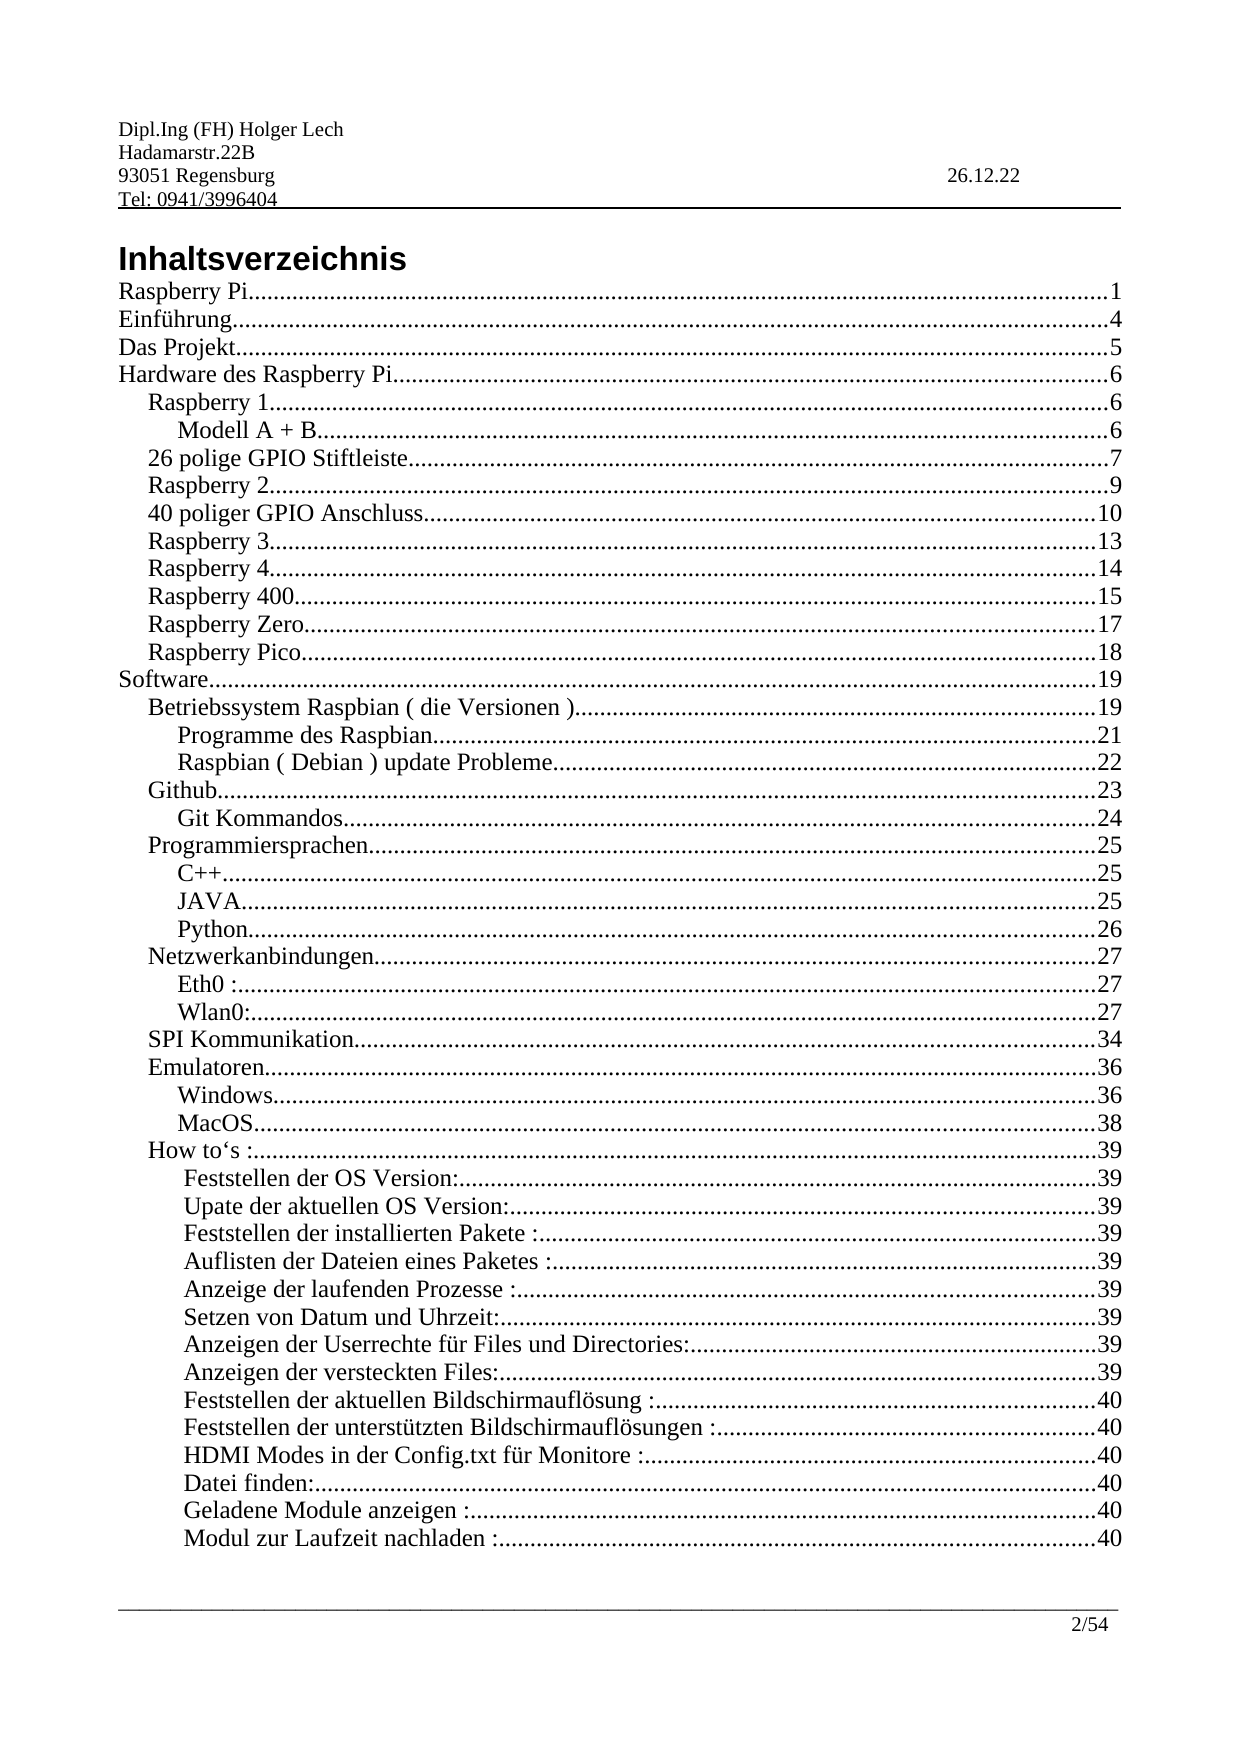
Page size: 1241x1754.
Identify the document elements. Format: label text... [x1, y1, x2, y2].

text Wlan0: 27 [177, 998, 1122, 1026]
text Das Projekt 5 [118, 333, 1122, 361]
text Netzwerkanbindungen 27 [148, 942, 1122, 970]
text Eth0 : 27 [177, 970, 1122, 998]
text Hardware des Raspberry Pi 6 [118, 361, 1122, 388]
text Github 23 [148, 776, 1122, 804]
text Setzen von Datum und Uhrzeit: 39 [177, 1303, 1122, 1330]
text Anzeigen der versteckten Files: 39 [177, 1358, 1122, 1386]
text Raspberry 400 15 [148, 582, 1122, 610]
text Windows 36 [177, 1081, 1122, 1109]
text Raspberry Pi 1 [118, 277, 1122, 305]
text Raspberry 4 14 [148, 554, 1122, 582]
text Feststellen der installierten Pakete : 39 [177, 1219, 1122, 1247]
text Betriebssystem Raspbian ( die Versionen ) 19 [148, 693, 1122, 721]
text Raspberry 2 9 [148, 471, 1122, 499]
text Feststellen der unterstützten Bildschirmauflösungen : 40 [177, 1413, 1122, 1441]
text Modul zur Laufzeit nachladen : 40 [177, 1524, 1122, 1552]
text Feststellen der OS Version: 39 [177, 1164, 1122, 1192]
text 26 polige GPIO Stiftleiste 7 [148, 444, 1122, 471]
text JAVA 25 [177, 887, 1122, 915]
text Git Kommandos 24 [177, 804, 1122, 832]
text Raspberry Pico 18 [148, 638, 1122, 665]
text Programme des Raspbian 21 [177, 721, 1122, 748]
text Upate der aktuellen OS Version: 39 [177, 1192, 1122, 1219]
text SPI Kommunikation 34 [148, 1026, 1122, 1053]
text Software 19 [118, 665, 1122, 693]
text C++ 25 [177, 859, 1122, 887]
text Anzeigen der Userrechte für Files und Directories: 39 [177, 1330, 1122, 1358]
text Programmiersprachen 25 [148, 832, 1122, 859]
text Emulatoren 36 [148, 1053, 1122, 1081]
text Geladene Module anzeigen : 40 [177, 1497, 1122, 1524]
text Raspberry 3 13 [148, 527, 1122, 554]
text How to‘s : 39 [148, 1136, 1122, 1164]
text Datei finden: 40 [177, 1469, 1122, 1497]
text Feststellen der aktuellen Bildschirmauflösung : 40 [177, 1386, 1122, 1413]
text Auflisten der Dateien eines Paketes : 39 [177, 1247, 1122, 1275]
text Raspbian ( Debian ) update Probleme 22 [177, 748, 1122, 776]
text 40 poliger GPIO Anschluss 10 [148, 499, 1122, 527]
text Einführung 4 [118, 305, 1122, 333]
text Raspberry Zero 17 [148, 610, 1122, 638]
text Modell A + B 6 [177, 416, 1122, 444]
text Python 26 [177, 915, 1122, 942]
text Raspberry 1 6 [148, 388, 1122, 416]
text Anzeige der laufenden Prozesse : 39 [177, 1275, 1122, 1303]
text MacOS 38 [177, 1109, 1122, 1136]
text HDMI Modes in der Config.txt für Monitore : 40 [177, 1441, 1122, 1469]
subtitle Inhaltsverzeichnis [118, 240, 1122, 277]
